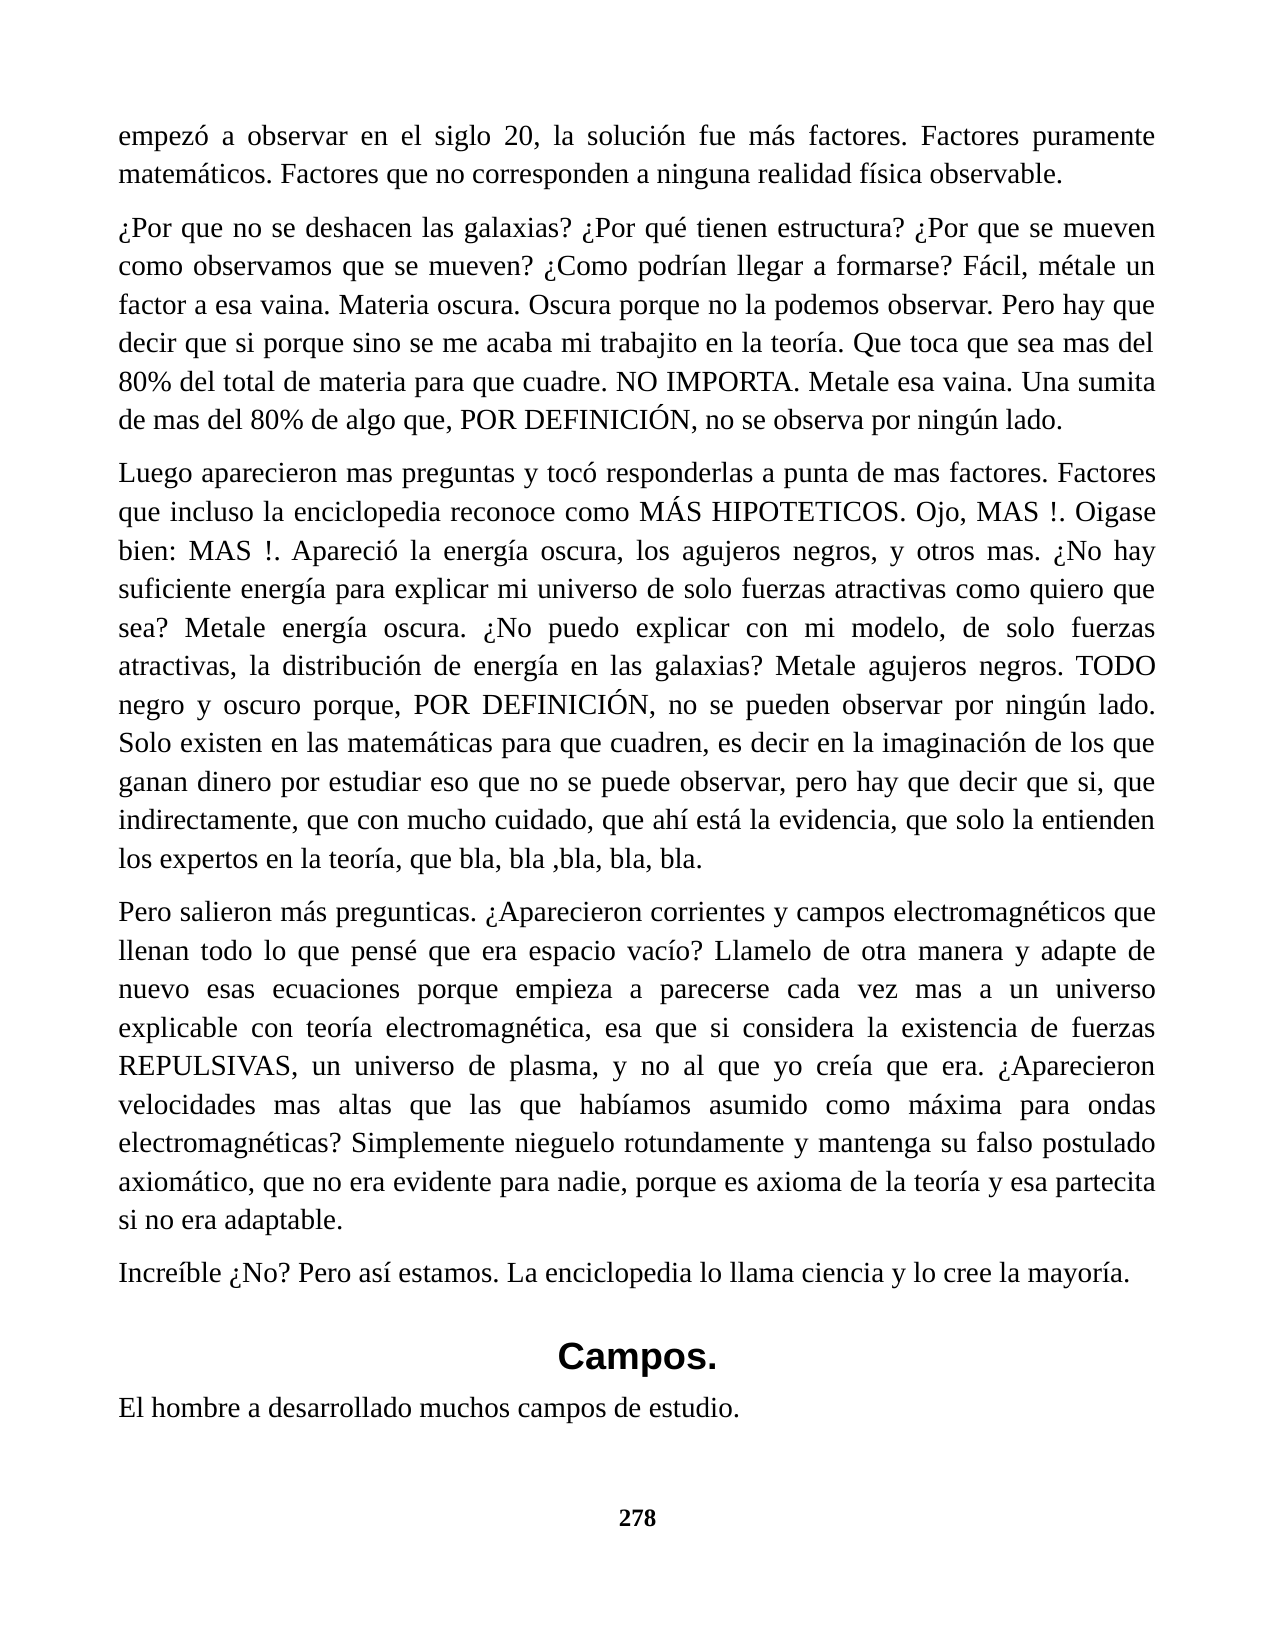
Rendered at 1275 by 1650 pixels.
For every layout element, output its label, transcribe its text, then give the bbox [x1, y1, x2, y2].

text Pero salieron más pregunticas. ¿Aparecieron corrientes y campos electromagnéticos que llenan todo lo que pensé que era espacio vacío? Llamelo de otra manera y adapte de nuevo esas ecuaciones porque empieza a parecerse cada vez mas a un universo explicable con teoría electromagnética, esa que si considera la existencia de fuerzas REPULSIVAS, un universo de plasma, y no al que yo creía que era. ¿Aparecieron velocidades mas altas que las que habíamos asumido como máxima para ondas electromagnéticas? Simplemente nieguelo rotundamente y mantenga su falso postulado axiomático, que no era evidente para nadie, porque es axioma de la teoría y esa partecita si no era adaptable. [118, 894, 1157, 1236]
text ¿Por que no se deshacen las galaxias? ¿Por qué tienen estructura? ¿Por que se mueven como observamos que se mueven? ¿Como podrían llegar a formarse? Fácil, métale un factor a esa vaina. Materia oscura. Oscura porque no la podemos observar. Pero hay que decir que si porque sino se me acaba mi trabajito en la teoría. Que toca que sea mas del 80% del total de materia para que cuadre. NO IMPORTA. Metale esa vaina. Una sumita de mas del 80% de algo que, POR DEFINICIÓN, no se observa por ningún lado. [118, 210, 1157, 436]
subtitle Campos. [118, 1334, 1157, 1377]
text Increíble ¿No? Pero así estamos. La enciclopedia lo llama ciencia y lo cree la mayoría. [118, 1256, 1157, 1289]
text empezó a observar en el siglo 20, la solución fue más factores. Factores puramente matemáticos. Factores que no corresponden a ninguna realidad física observable. [118, 118, 1157, 190]
text Luego aparecieron mas preguntas y tocó responderlas a punta de mas factores. Factores que incluso la enciclopedia reconoce como MÁS HIPOTETICOS. Ojo, MAS !. Oigase bien: MAS !. Apareció la energía oscura, los agujeros negros, y otros mas. ¿No hay suficiente energía para explicar mi universo de solo fuerzas atractivas como quiero que sea? Metale energía oscura. ¿No puedo explicar con mi modelo, de solo fuerzas atractivas, la distribución de energía en las galaxias? Metale agujeros negros. TODO negro y oscuro porque, POR DEFINICIÓN, no se pueden observar por ningún lado. Solo existen en las matemáticas para que cuadren, es decir en la imaginación de los que ganan dinero por estudiar eso que no se puede observar, pero hay que decir que si, que indirectamente, que con mucho cuidado, que ahí está la evidencia, que solo la entienden los expertos en la teoría, que bla, bla ,bla, bla, bla. [118, 456, 1157, 874]
text El hombre a desarrollado muchos campos de estudio. [118, 1390, 1157, 1423]
